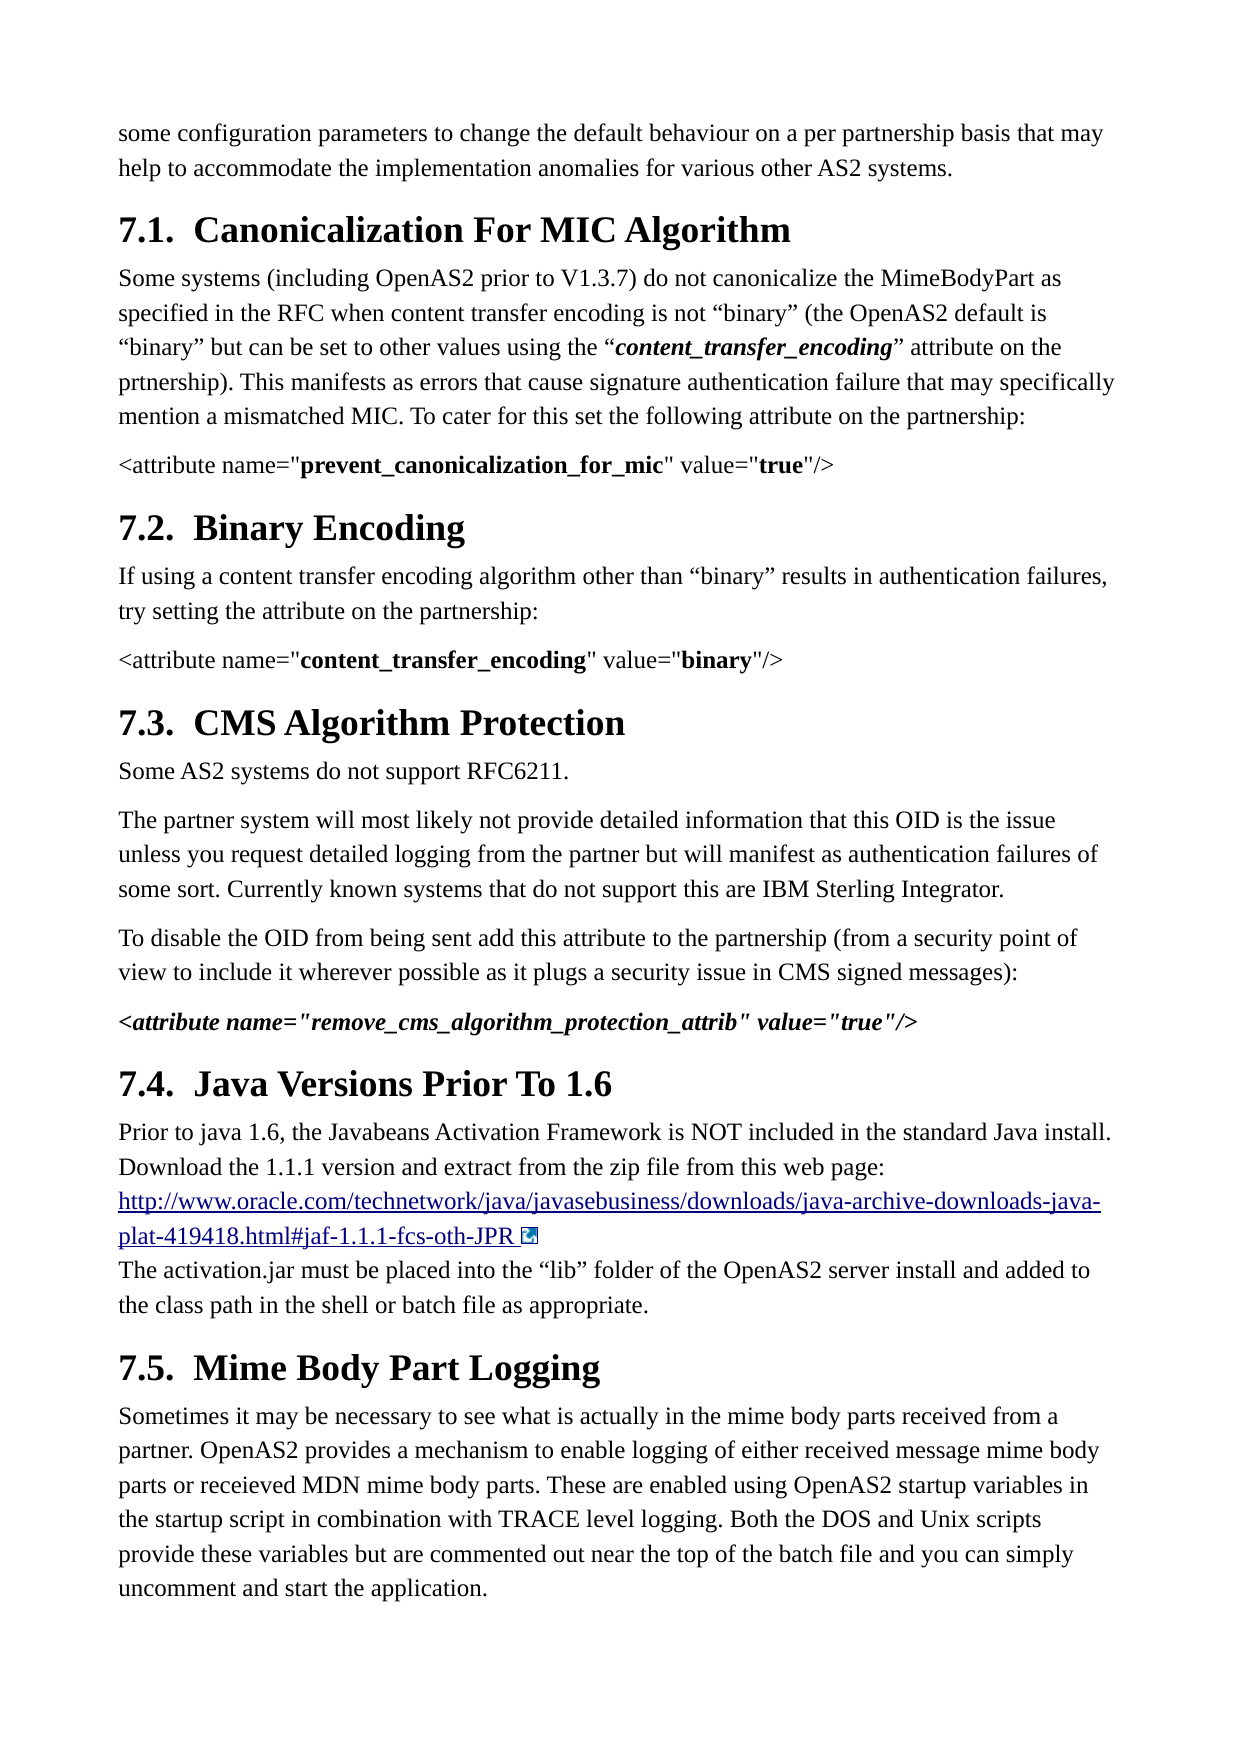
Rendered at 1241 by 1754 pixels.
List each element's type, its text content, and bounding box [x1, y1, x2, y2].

picture [522, 1228, 537, 1243]
text <attribute name="content_transfer_encoding" value="binary"/> [118, 645, 1122, 674]
text If using a content transfer encoding algorithm other than “binary” results in authentication failures, try setting the attribute on the partnership: [118, 561, 1122, 625]
text Some AS2 systems do not support RFC6211. [118, 756, 1122, 785]
text Some systems (including OpenAS2 prior to V1.3.7) do not canonicalize the MimeBodyPart as specified in the RFC when content transfer encoding is not “binary” (the OpenAS2 default is “binary” but can be set to other values using the “content_transfer_encoding” attribute on the prtnership). This manifests as errors that cause signature authentication failure that may specifically mention a mismatched MIC. To cater for this set the following attribute on the partnership: [118, 263, 1122, 430]
text Prior to java 1.6, the Javabeans Activation Framework is NOT included in the standard Java install. Download the 1.1.1 version and extract from the zip file from this web page: http://www.oracle.com/technetwork/java/javasebusiness/downloads/java-archive-downloads-java-plat-419418.html#jaf-1.1.1-fcs-oth-JPR The activation.jar must be placed into the “lib” folder of the OpenAS2 server install and added to the class path in the shell or batch file as appropriate. [118, 1117, 1122, 1319]
subtitle Binary Encoding [118, 506, 1122, 549]
text <attribute name="prevent_canonicalization_for_mic" value="true"/> [118, 451, 1122, 479]
text To disable the OID from being sent add this attribute to the partnership (from a security point of view to include it wherever possible as it plugs a security issue in CMS signed messages): [118, 923, 1122, 986]
subtitle CMS Algorithm Protection [118, 700, 1122, 743]
subtitle Canonicalization For MIC Algorithm [118, 208, 1122, 251]
text Sometimes it may be necessary to see what is actually in the mime body parts received from a partner. OpenAS2 provides a mechanism to enable logging of either received message mime body parts or receieved MDN mime body parts. These are enabled using OpenAS2 startup variables in the startup script in combination with TRACE level logging. Both the DOS and Unix scripts provide these variables but are commented out near the top of the batch file and you can simply uncomment and start the application. [118, 1401, 1122, 1602]
subtitle Mime Body Part Logging [118, 1345, 1122, 1388]
text some configuration parameters to change the default behaviour on a per partnership basis that may help to accommodate the implementation anomalies for various other AS2 systems. [118, 118, 1122, 181]
text The partner system will most likely not provide detailed information that this OID is the issue unless you request detailed logging from the partner but will manifest as authentication failures of some sort. Currently known systems that do not support this are IBM Sterling Integrator. [118, 805, 1122, 903]
text <attribute name="remove_cms_algorithm_protection_attrib" value="true"/> [118, 1007, 1122, 1035]
subtitle Java Versions Prior To 1.6 [118, 1062, 1122, 1105]
